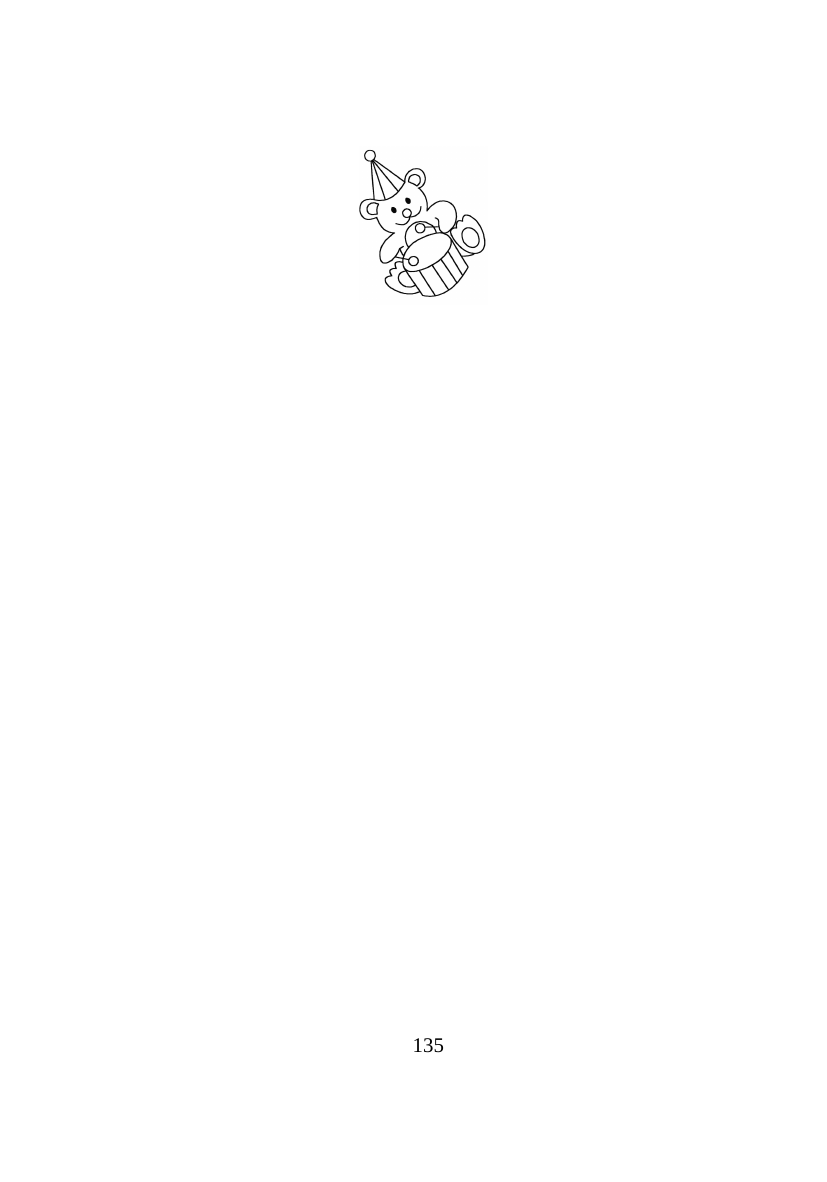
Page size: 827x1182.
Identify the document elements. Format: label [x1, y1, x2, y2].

picture [358, 146, 488, 305]
